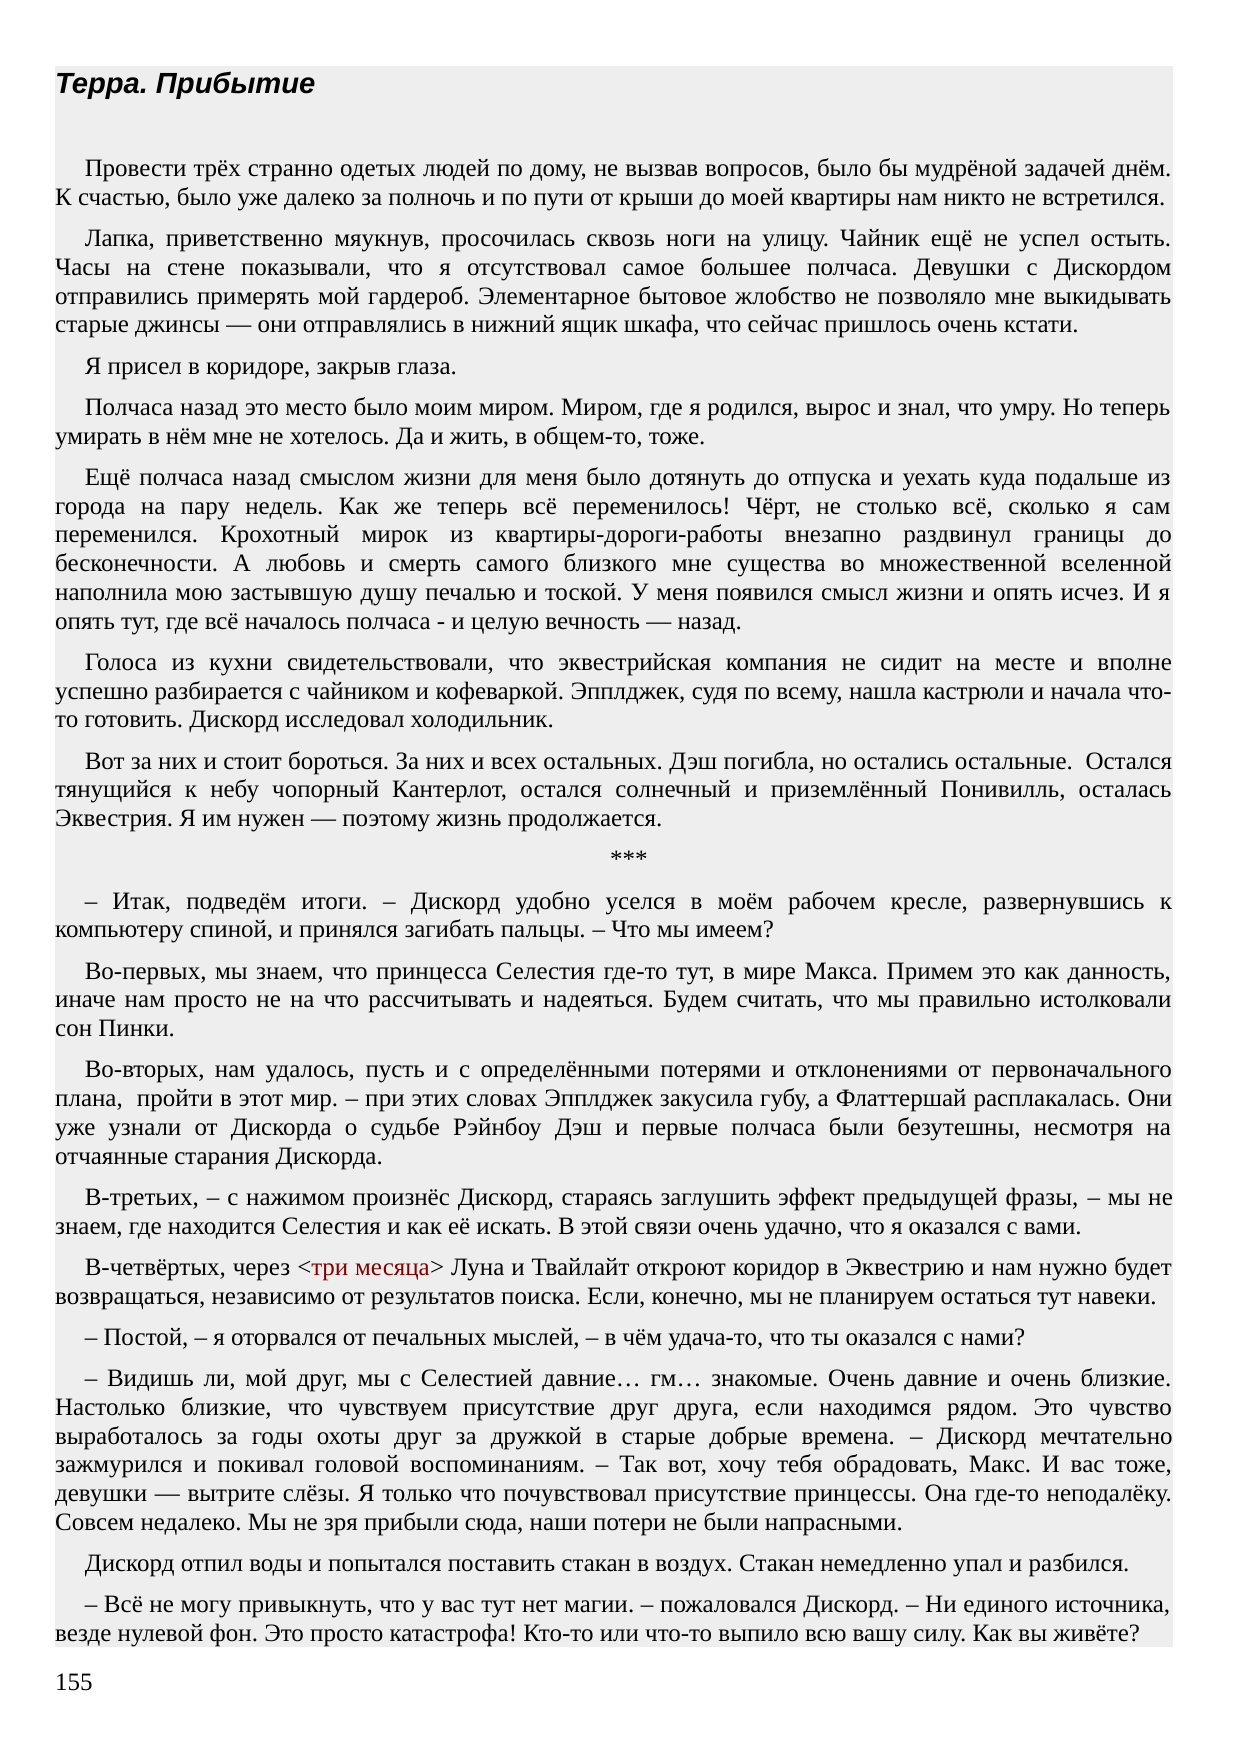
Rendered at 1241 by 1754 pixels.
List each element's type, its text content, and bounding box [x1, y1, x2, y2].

text – Видишь ли, мой друг, мы с Селестией давние… гм… знакомые. Очень давние и очень близкие. Настолько близкие, что чувствуем присутствие друг друга, если находимся рядом. Это чувство выработалось за годы охоты друг за дружкой в старые добрые времена. – Дискорд мечтательно зажмурился и покивал головой воспоминаниям. – Так вот, хочу тебя обрадовать, Макс. И вас тоже, девушки — вытрите слёзы. Я только что почувствовал присутствие принцессы. Она где-то неподалёку. Совсем недалеко. Мы не зря прибыли сюда, наши потери не были напрасными. [55, 1363, 1173, 1536]
text В-четвёртых, через <три месяца> Луна и Твайлайт откроют коридор в Эквестрию и нам нужно будет возвращаться, независимо от результатов поиска. Если, конечно, мы не планируем остаться тут навеки. [55, 1252, 1173, 1309]
text Во-вторых, нам удалось, пусть и с определёнными потерями и отклонениями от первоначального плана, пройти в этот мир. – при этих словах Эпплджек закусила губу, а Флаттершай расплакалась. Они уже узнали от Дискорда о судьбе Рэйнбоу Дэш и первые полчаса были безутешны, несмотря на отчаянные старания Дискорда. [55, 1054, 1173, 1169]
text Ещё полчаса назад смыслом жизни для меня было дотянуть до отпуска и уехать куда подальше из города на пару недель. Как же теперь всё переменилось! Чёрт, не столько всё, сколько я сам переменился. Крохотный мирок из квартиры-дороги-работы внезапно раздвинул границы до бесконечности. А любовь и смерть самого близкого мне существа во множественной вселенной наполнила мою застывшую душу печалью и тоской. У меня появился смысл жизни и опять исчез. И я опять тут, где всё началось полчаса - и целую вечность — назад. [55, 462, 1173, 634]
text – Всё не могу привыкнуть, что у вас тут нет магии. – пожаловался Дискорд. – Ни единого источника, везде нулевой фон. Это просто катастрофа! Кто-то или что-то выпило всю вашу силу. Как вы живёте? [55, 1589, 1173, 1647]
text Дискорд отпил воды и попытался поставить стакан в воздух. Стакан немедленно упал и разбился. [55, 1548, 1173, 1577]
text В-третьих, – с нажимом произнёс Дискорд, стараясь заглушить эффект предыдущей фразы, – мы не знаем, где находится Селестия и как её искать. В этой связи очень удачно, что я оказался с вами. [55, 1182, 1173, 1239]
text Лапка, приветственно мяукнув, просочилась сквозь ноги на улицу. Чайник ещё не успел остыть. Часы на стене показывали, что я отсутствовал самое большее полчаса. Девушки с Дискордом отправились примерять мой гардероб. Элементарное бытовое жлобство не позволяло мне выкидывать старые джинсы — они отправлялись в нижний ящик шкафа, что сейчас пришлось очень кстати. [55, 223, 1173, 338]
text *** [55, 844, 1173, 873]
text Вот за них и стоит бороться. За них и всех остальных. Дэш погибла, но остались остальные. Остался тянущийся к небу чопорный Кантерлот, остался солнечный и приземлённый Понивилль, осталась Эквестрия. Я им нужен — поэтому жизнь продолжается. [55, 746, 1173, 832]
text – Постой, – я оторвался от печальных мыслей, – в чём удача-то, что ты оказался с нами? [55, 1322, 1173, 1351]
text Я присел в коридоре, закрыв глаза. [55, 351, 1173, 379]
text Во-первых, мы знаем, что принцесса Селестия где-то тут, в мире Макса. Примем это как данность, иначе нам просто не на что рассчитывать и надеяться. Будем считать, что мы правильно истолковали сон Пинки. [55, 956, 1173, 1042]
text – Итак, подведём итоги. – Дискорд удобно уселся в моём рабочем кресле, развернувшись к компьютеру спиной, и принялся загибать пальцы. – Что мы имеем? [55, 886, 1173, 943]
text Провести трёх странно одетых людей по дому, не вызвав вопросов, было бы мудрёной задачей днём. К счастью, было уже далеко за полночь и по пути от крыши до моей квартиры нам никто не встретился. [55, 153, 1173, 211]
subtitle Терра. Прибытие [55, 66, 1173, 99]
text Голоса из кухни свидетельствовали, что эквестрийская компания не сидит на месте и вполне успешно разбирается с чайником и кофеваркой. Эпплджек, судя по всему, нашла кастрюли и начала что-то готовить. Дискорд исследовал холодильник. [55, 647, 1173, 733]
text Полчаса назад это место было моим миром. Миром, где я родился, вырос и знал, что умру. Но теперь умирать в нём мне не хотелось. Да и жить, в общем-то, тоже. [55, 392, 1173, 449]
